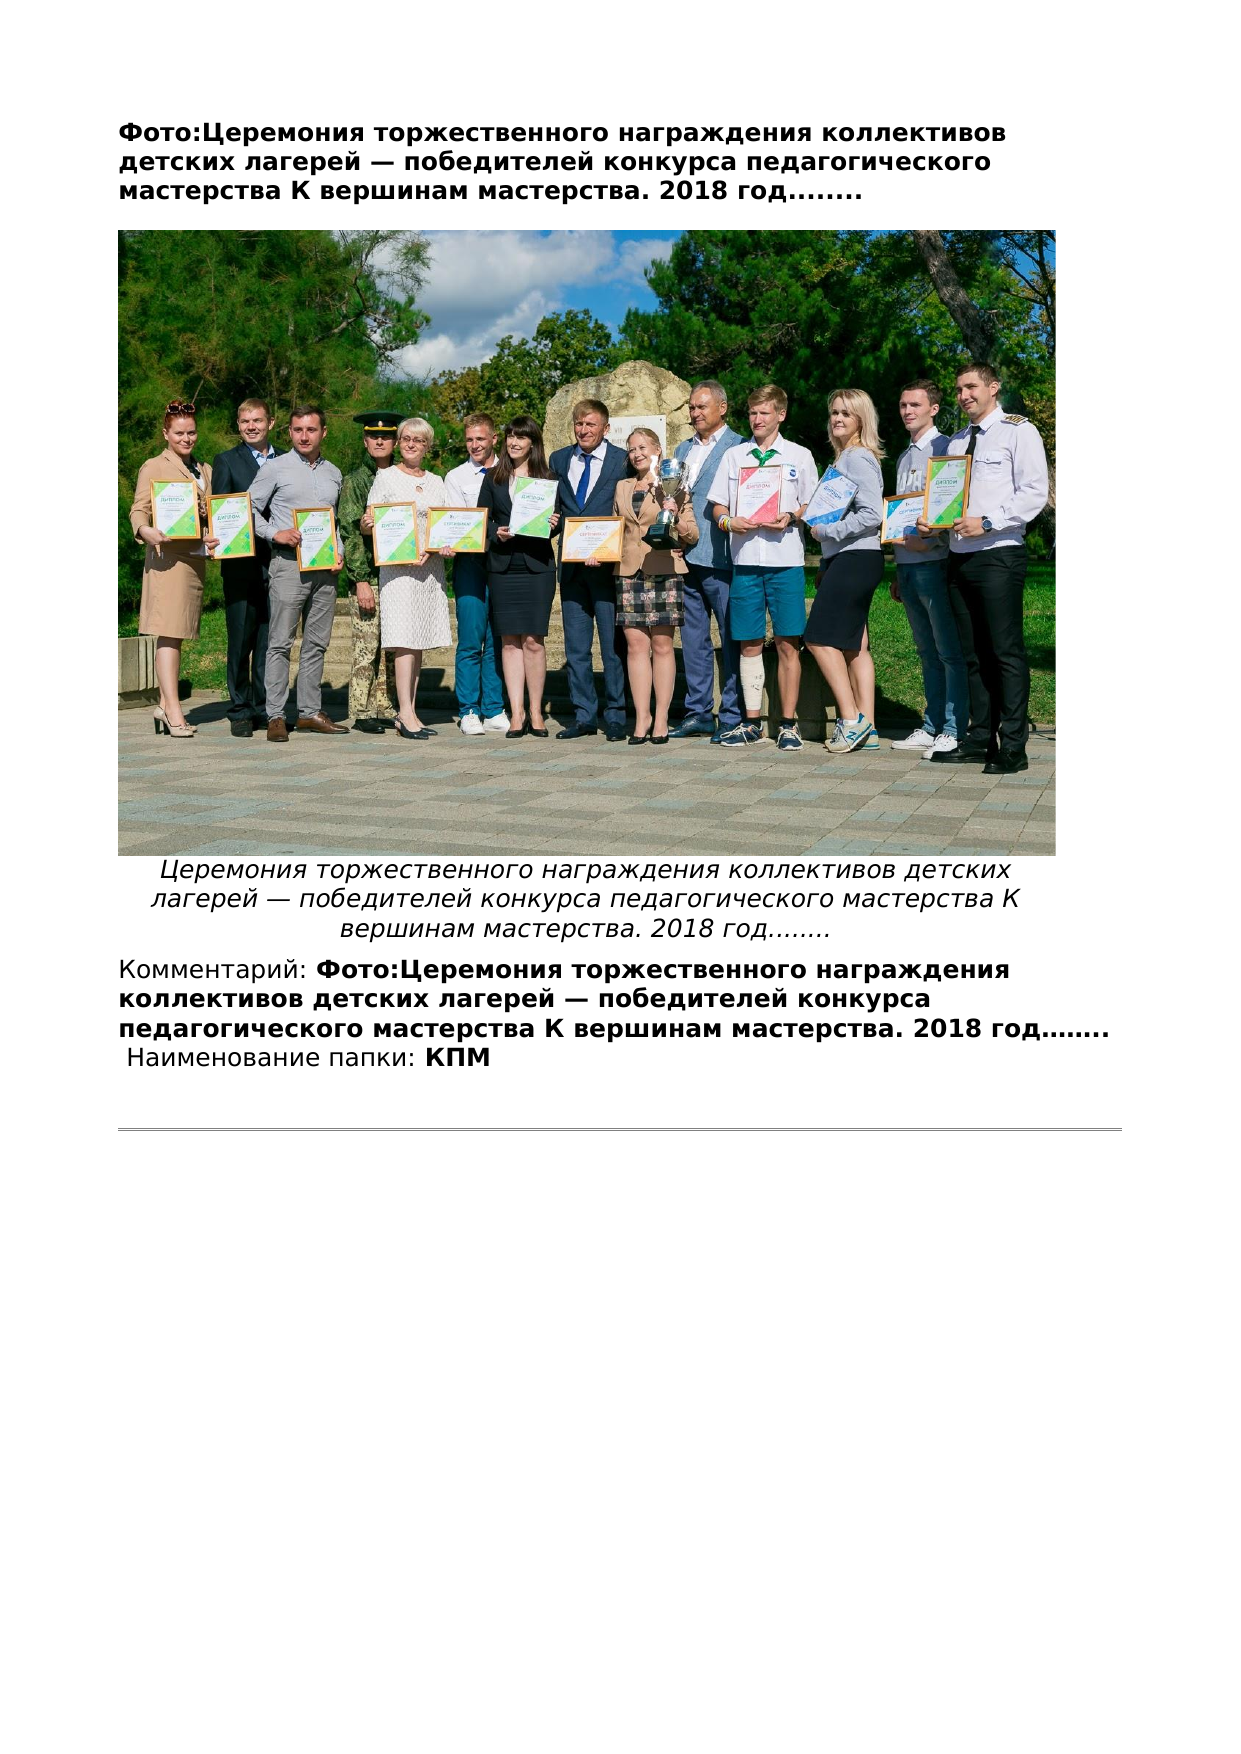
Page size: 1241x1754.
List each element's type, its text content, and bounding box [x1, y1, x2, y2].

text Комментарий: Фото:Церемония торжественного награждения коллективов детских лагерей — победителей конкурса педагогического мастерства К вершинам мастерства. 2018 год…….. Наименование папки: КПМ [118, 955, 1122, 1101]
picture [118, 230, 1056, 856]
subtitle Фото:Церемония торжественного награждения коллективов детских лагерей — победителей конкурса педагогического мастерства К вершинам мастерства. 2018 год........ [118, 118, 1122, 206]
text Церемония торжественного награждения коллективов детских лагерей — победителей конкурса педагогического мастерства К вершинам мастерства. 2018 год........ [118, 856, 1056, 943]
